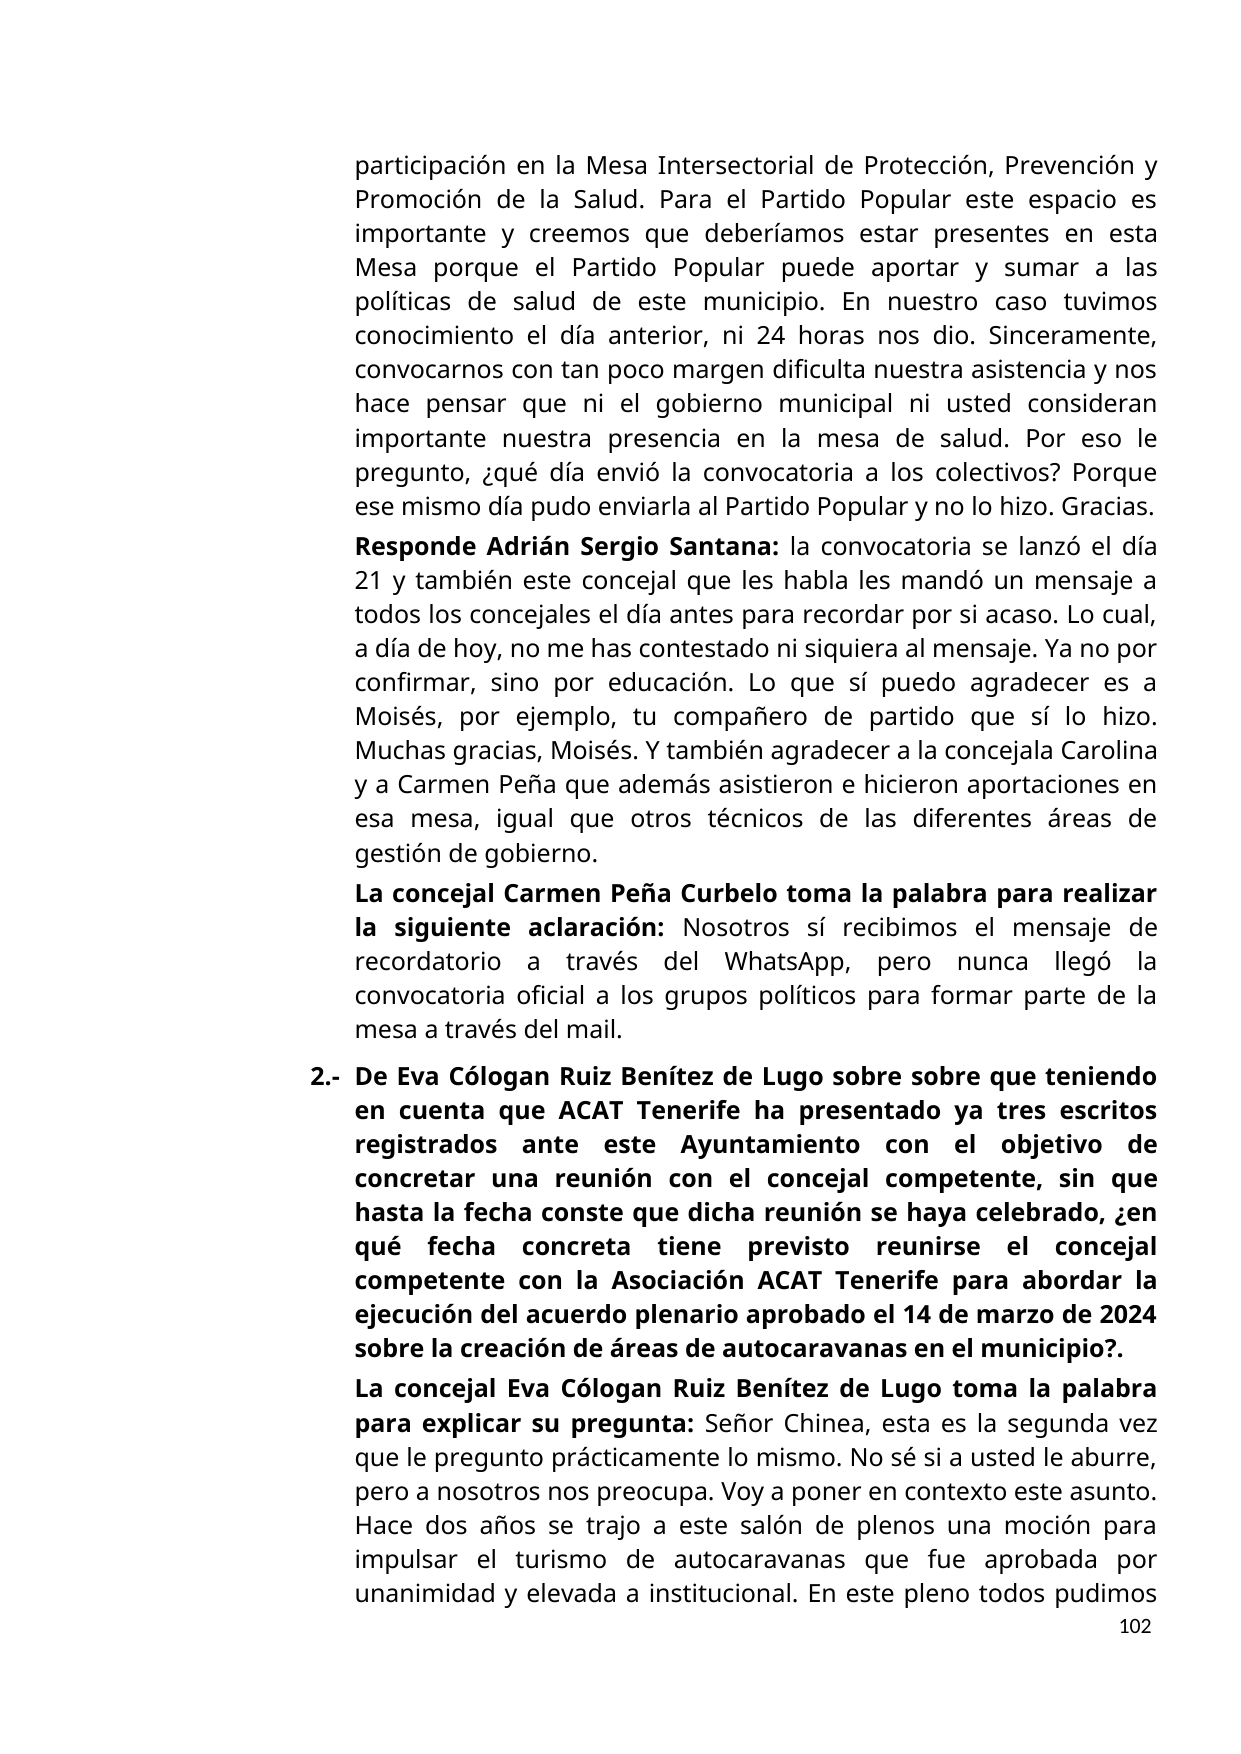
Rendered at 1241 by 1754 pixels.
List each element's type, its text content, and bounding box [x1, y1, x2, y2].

text Responde Adrián Sergio Santana: la convocatoria se lanzó el día 21 y también este concejal que les habla les mandó un mensaje a todos los concejales el día antes para recordar por si acaso. Lo cual, a día de hoy, no me has contestado ni siquiera al mensaje. Ya no por confirmar, sino por educación. Lo que sí puedo agradecer es a Moisés, por ejemplo, tu compañero de partido que sí lo hizo. Muchas gracias, Moisés. Y también agradecer a la concejala Carolina y a Carmen Peña que además asistieron e hicieron aportaciones en esa mesa, igual que otros técnicos de las diferentes áreas de gestión de gobierno. [354, 529, 1159, 869]
text La concejal Carmen Peña Curbelo toma la palabra para realizar la siguiente aclaración: Nosotros sí recibimos el mensaje de recordatorio a través del WhatsApp, pero nunca llegó la convocatoria oficial a los grupos políticos para formar parte de la mesa a través del mail. [354, 876, 1159, 1046]
text participación en la Mesa Intersectorial de Protección, Prevención y Promoción de la Salud. Para el Partido Popular este espacio es importante y creemos que deberíamos estar presentes en esta Mesa porque el Partido Popular puede aportar y sumar a las políticas de salud de este municipio. En nuestro caso tuvimos conocimiento el día anterior, ni 24 horas nos dio. Sinceramente, convocarnos con tan poco margen dificulta nuestra asistencia y nos hace pensar que ni el gobierno municipal ni usted consideran importante nuestra presencia en la mesa de salud. Por eso le pregunto, ¿qué día envió la convocatoria a los colectivos? Porque ese mismo día pudo enviarla al Partido Popular y no lo hizo. Gracias. [354, 148, 1159, 522]
text 2.- De Eva Cólogan Ruiz Benítez de Lugo sobre sobre que teniendo en cuenta que ACAT Tenerife ha presentado ya tres escritos registrados ante este Ayuntamiento con el objetivo de concretar una reunión con el concejal competente, sin que hasta la fecha conste que dicha reunión se haya celebrado, ¿en qué fecha concreta tiene previsto reunirse el concejal competente con la Asociación ACAT Tenerife para abordar la ejecución del acuerdo plenario aprobado el 14 de marzo de 2024 sobre la creación de áreas de autocaravanas en el municipio?. [310, 1058, 1159, 1365]
text La concejal Eva Cólogan Ruiz Benítez de Lugo toma la palabra para explicar su pregunta: Señor Chinea, esta es la segunda vez que le pregunto prácticamente lo mismo. No sé si a usted le aburre, pero a nosotros nos preocupa. Voy a poner en contexto este asunto. Hace dos años se trajo a este salón de plenos una moción para impulsar el turismo de autocaravanas que fue aprobada por unanimidad y elevada a institucional. En este pleno todos pudimos [354, 1371, 1159, 1609]
